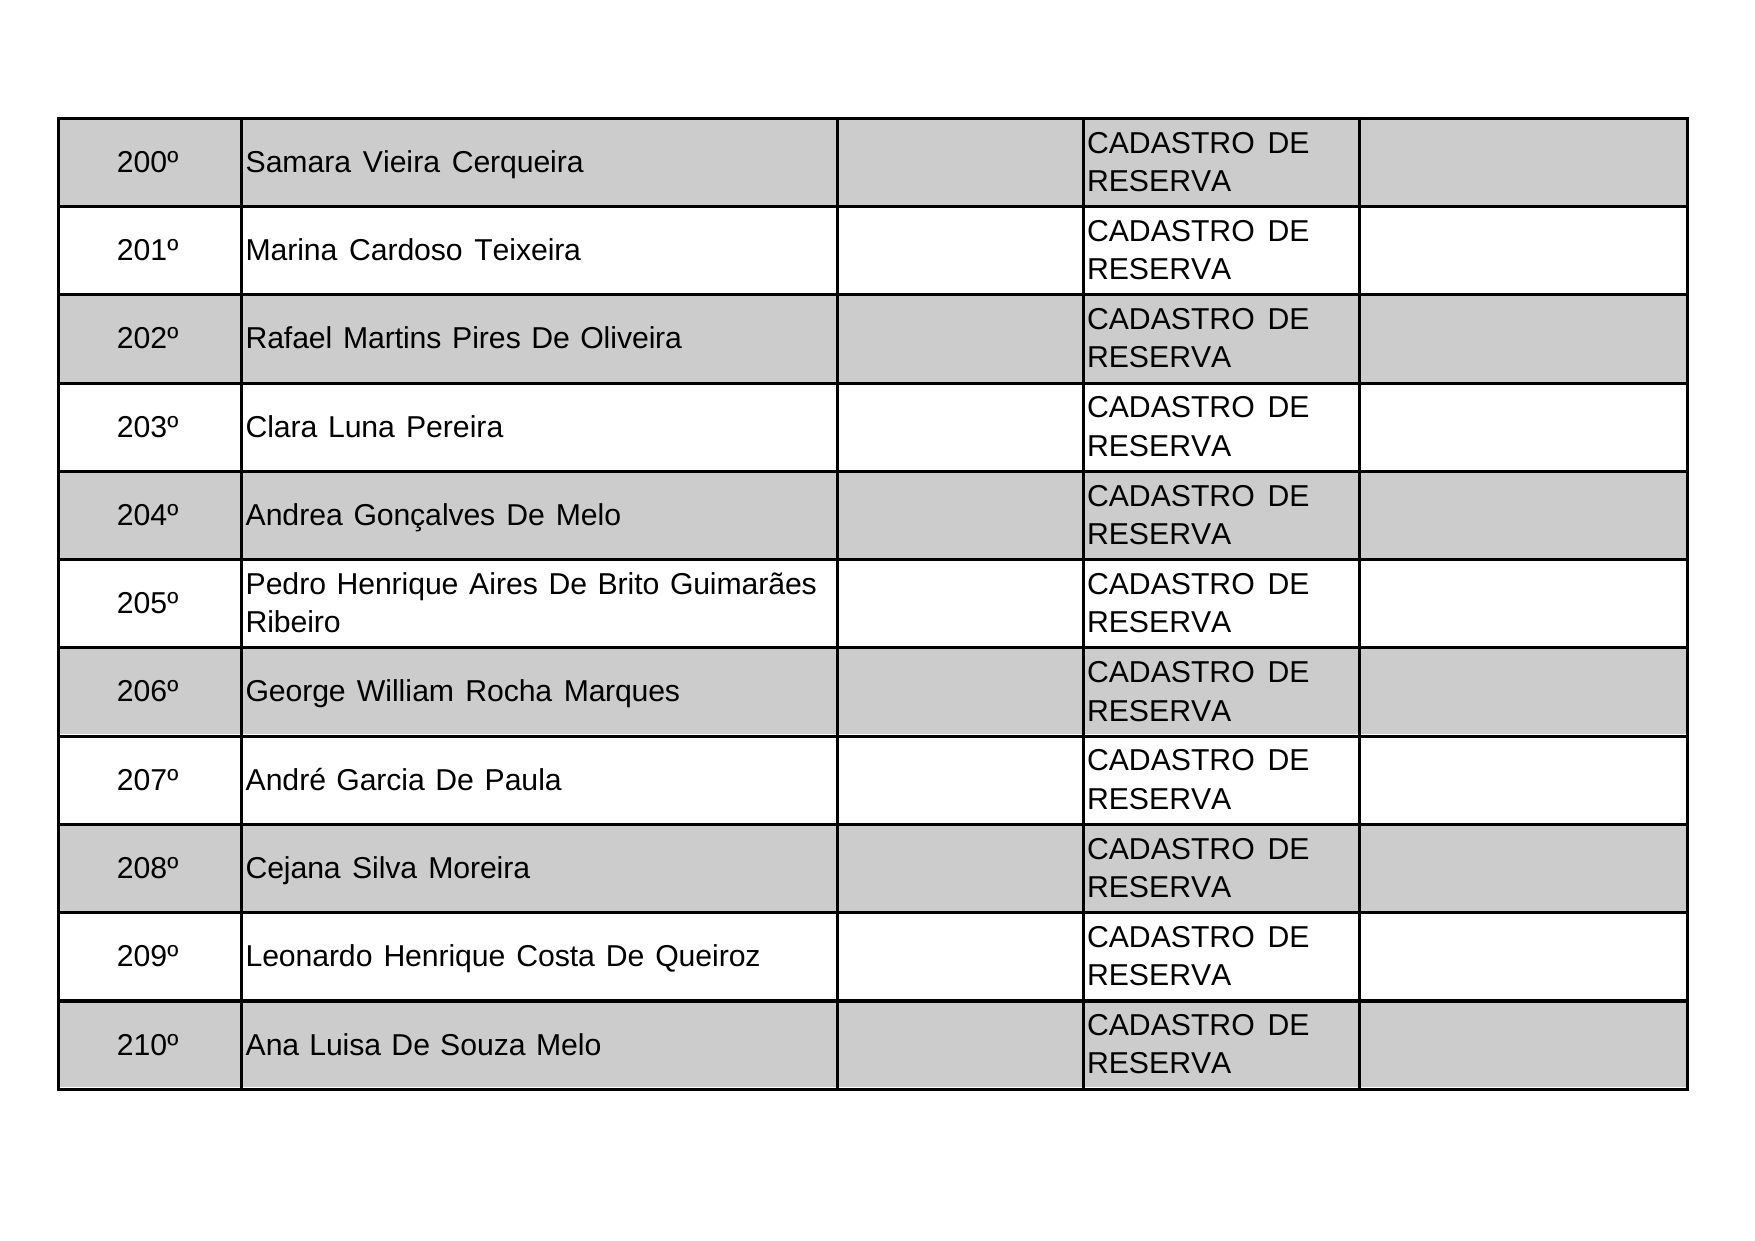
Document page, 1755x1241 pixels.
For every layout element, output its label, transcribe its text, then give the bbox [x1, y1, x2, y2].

table_cell [1361, 208, 1686, 293]
table_cell Cejana Silva Moreira [243, 826, 836, 911]
table_cell [839, 1003, 1082, 1087]
table_header Samara Vieira Cerqueira [243, 120, 836, 205]
table_cell CADASTRO DE RESERVA [1085, 1003, 1358, 1087]
table_cell 210º [60, 1003, 240, 1087]
table_cell Rafael Martins Pires De Oliveira [243, 296, 836, 382]
table_cell [839, 473, 1082, 558]
table_cell [839, 649, 1082, 734]
table_cell CADASTRO DE RESERVA [1085, 385, 1358, 470]
table_cell CADASTRO DE RESERVA [1085, 738, 1358, 823]
table_cell 202º [60, 296, 240, 382]
table_cell [1361, 561, 1686, 646]
table_cell CADASTRO DE RESERVA [1085, 208, 1358, 293]
table_cell 208º [60, 826, 240, 911]
table_cell [839, 561, 1082, 646]
table_header [1361, 120, 1686, 205]
table_cell 209º [60, 914, 240, 999]
table_cell Andrea Gonçalves De Melo [243, 473, 836, 558]
table_cell CADASTRO DE RESERVA [1085, 296, 1358, 382]
table_cell [839, 385, 1082, 470]
table_cell [1361, 649, 1686, 734]
table_cell [839, 208, 1082, 293]
table_cell [1361, 473, 1686, 558]
table_cell Ana Luisa De Souza Melo [243, 1003, 836, 1087]
table_cell [839, 296, 1082, 382]
table_cell Clara Luna Pereira [243, 385, 836, 470]
table_cell [839, 914, 1082, 999]
table_cell André Garcia De Paula [243, 738, 836, 823]
table_cell CADASTRO DE RESERVA [1085, 561, 1358, 646]
table_cell [1361, 738, 1686, 823]
table_cell 206º [60, 649, 240, 734]
table_cell [1361, 826, 1686, 911]
table_cell Marina Cardoso Teixeira [243, 208, 836, 293]
table_cell CADASTRO DE RESERVA [1085, 914, 1358, 999]
table_cell CADASTRO DE RESERVA [1085, 473, 1358, 558]
table_cell 203º [60, 385, 240, 470]
table_header [839, 120, 1082, 205]
table_header 200º [60, 120, 240, 205]
table_cell [839, 738, 1082, 823]
table_header CADASTRO DE RESERVA [1085, 120, 1358, 205]
table_cell [1361, 296, 1686, 382]
table_cell CADASTRO DE RESERVA [1085, 649, 1358, 734]
table_cell 205º [60, 561, 240, 646]
table_cell George William Rocha Marques [243, 649, 836, 734]
table_cell Pedro Henrique Aires De Brito Guimarães Ribeiro [243, 561, 836, 646]
table_cell 207º [60, 738, 240, 823]
table_cell [1361, 1003, 1686, 1087]
table_cell 204º [60, 473, 240, 558]
table_cell Leonardo Henrique Costa De Queiroz [243, 914, 836, 999]
table_cell 201º [60, 208, 240, 293]
table_cell [839, 826, 1082, 911]
table_cell [1361, 914, 1686, 999]
table_cell [1361, 385, 1686, 470]
table_cell CADASTRO DE RESERVA [1085, 826, 1358, 911]
